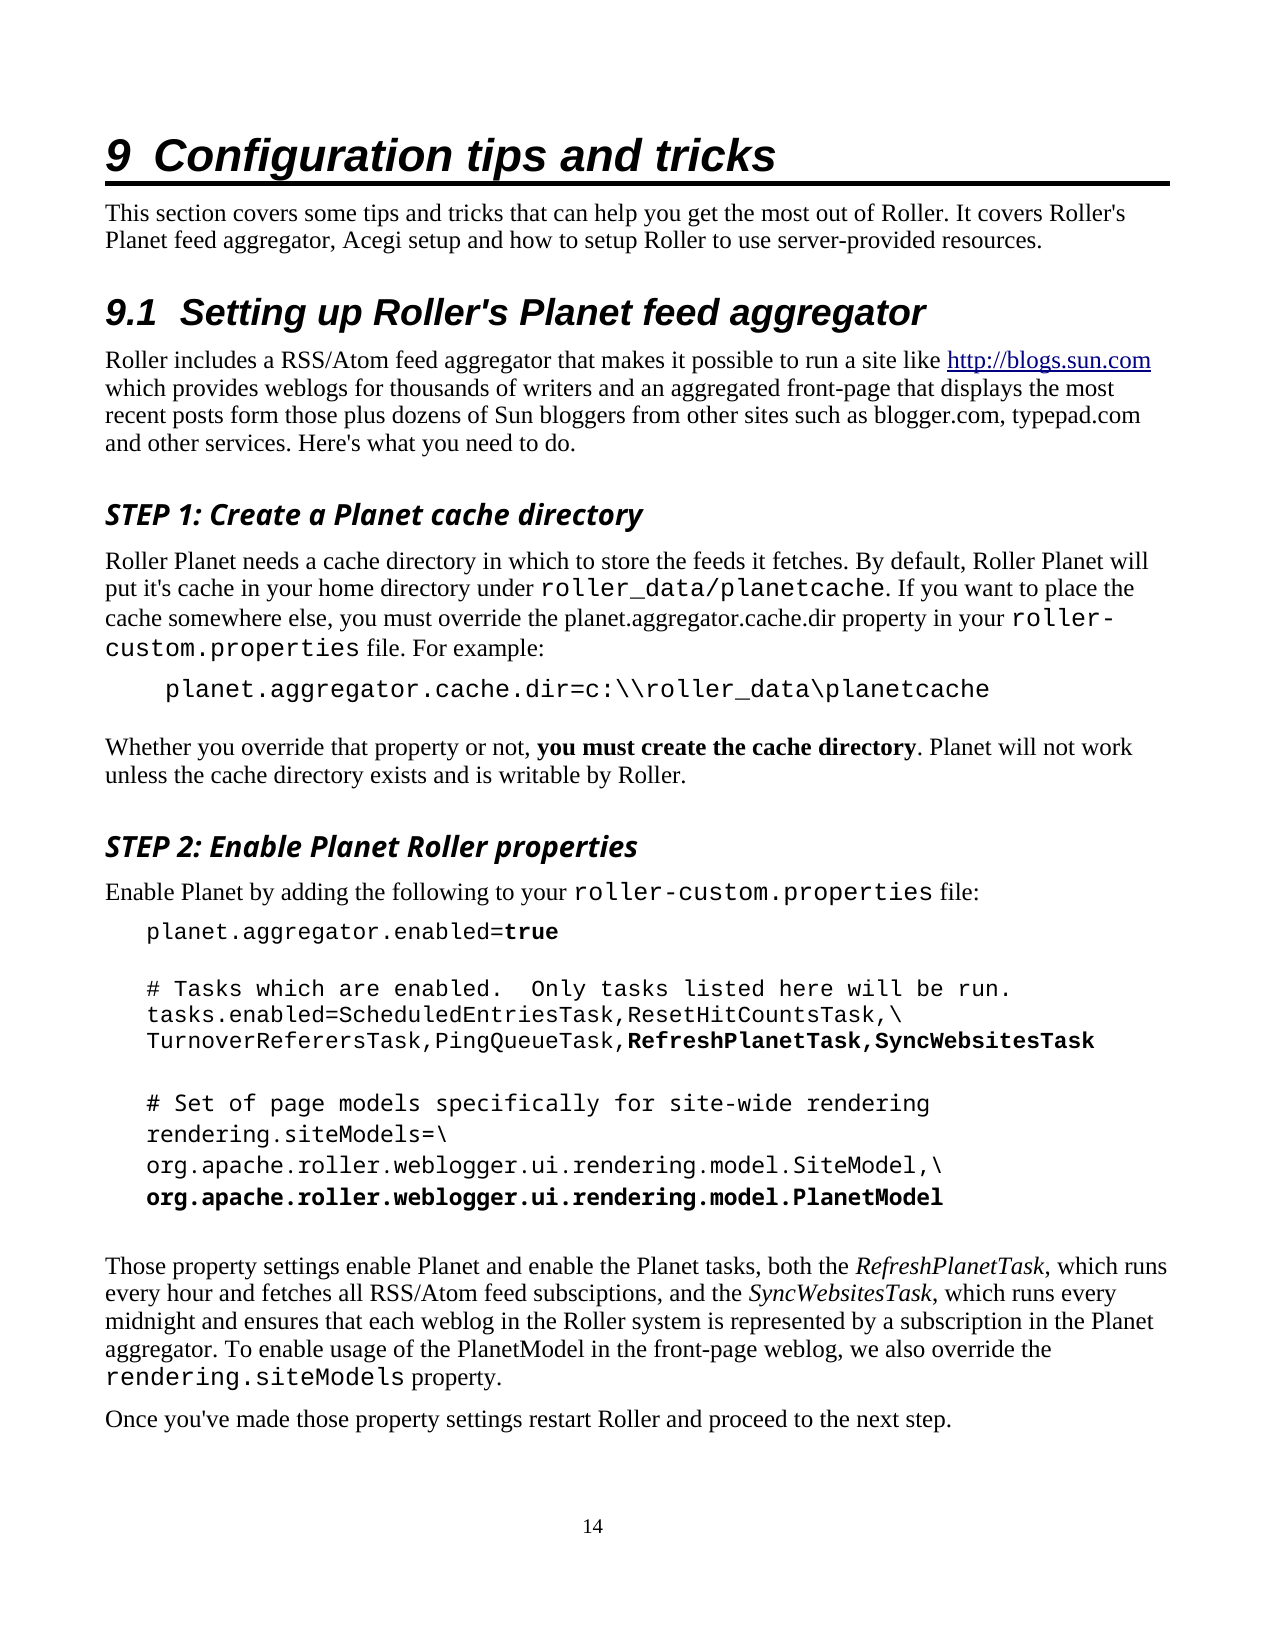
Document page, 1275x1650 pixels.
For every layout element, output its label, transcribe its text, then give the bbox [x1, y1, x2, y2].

subtitle Configuration tips and tricks [105, 130, 1170, 181]
subtitle STEP 1: Create a Planet cache directory [105, 494, 1170, 534]
text rendering.siteModels=\ [105, 1118, 1170, 1149]
text Enable Planet by adding the following to your roller-custom.properties file: [105, 878, 1170, 908]
text Whether you override that property or not, you must create the cache directory. Planet will not work unless the cache directory exists and is writable by Roller. [105, 733, 1170, 788]
text planet.aggregator.enabled=true [105, 920, 1170, 946]
text # Set of page models specifically for site-wide rendering [105, 1087, 1170, 1118]
text org.apache.roller.weblogger.ui.rendering.model.PlanetModel [105, 1180, 1170, 1212]
text Those property settings enable Planet and enable the Planet tasks, both the RefreshPlanetTask, which runs every hour and fetches all RSS/Atom feed subsciptions, and the SyncWebsitesTask, which runs every midnight and ensures that each weblog in the Roller system is represented by a subscription in the Planet aggregator. To enable usage of the PlanetModel in the front-page weblog, we also override the rendering.siteModels property. [105, 1252, 1170, 1392]
text # Tasks which are enabled. Only tasks listed here will be run. tasks.enabled=ScheduledEntriesTask,ResetHitCountsTask,\ TurnoverReferersTask,PingQueueTask,RefreshPlanetTask,SyncWebsitesTask [105, 978, 1170, 1055]
text Once you've made those property settings restart Roller and proceed to the next step. [105, 1405, 1170, 1433]
text Roller includes a RSS/Atom feed aggregator that makes it possible to run a site like http://blogs.sun.com which provides weblogs for thousands of writers and an aggregated front-page that displays the most recent posts form those plus dozens of Sun bloggers from other sites such as blogger.com, typepad.com and other services. Here's what you need to do. [105, 346, 1170, 457]
subtitle STEP 2: Enable Planet Roller properties [105, 826, 1170, 866]
subtitle Setting up Roller's Planet feed aggregator [105, 292, 1170, 334]
text Roller Planet needs a cache directory in which to store the feeds it fetches. By default, Roller Planet will put it's cache in your home directory under roller_data/planetcache. If you want to place the cache somewhere else, you must override the planet.aggregator.cache.dir property in your roller-custom.properties file. For example: [105, 547, 1170, 664]
text planet.aggregator.cache.dir=c:\\roller_data\planetcache [105, 676, 1170, 705]
text org.apache.roller.weblogger.ui.rendering.model.SiteModel,\ [105, 1149, 1170, 1180]
text This section covers some tips and tricks that can help you get the most out of Roller. It covers Roller's Planet feed aggregator, Acegi setup and how to setup Roller to use server-provided resources. [105, 199, 1170, 254]
